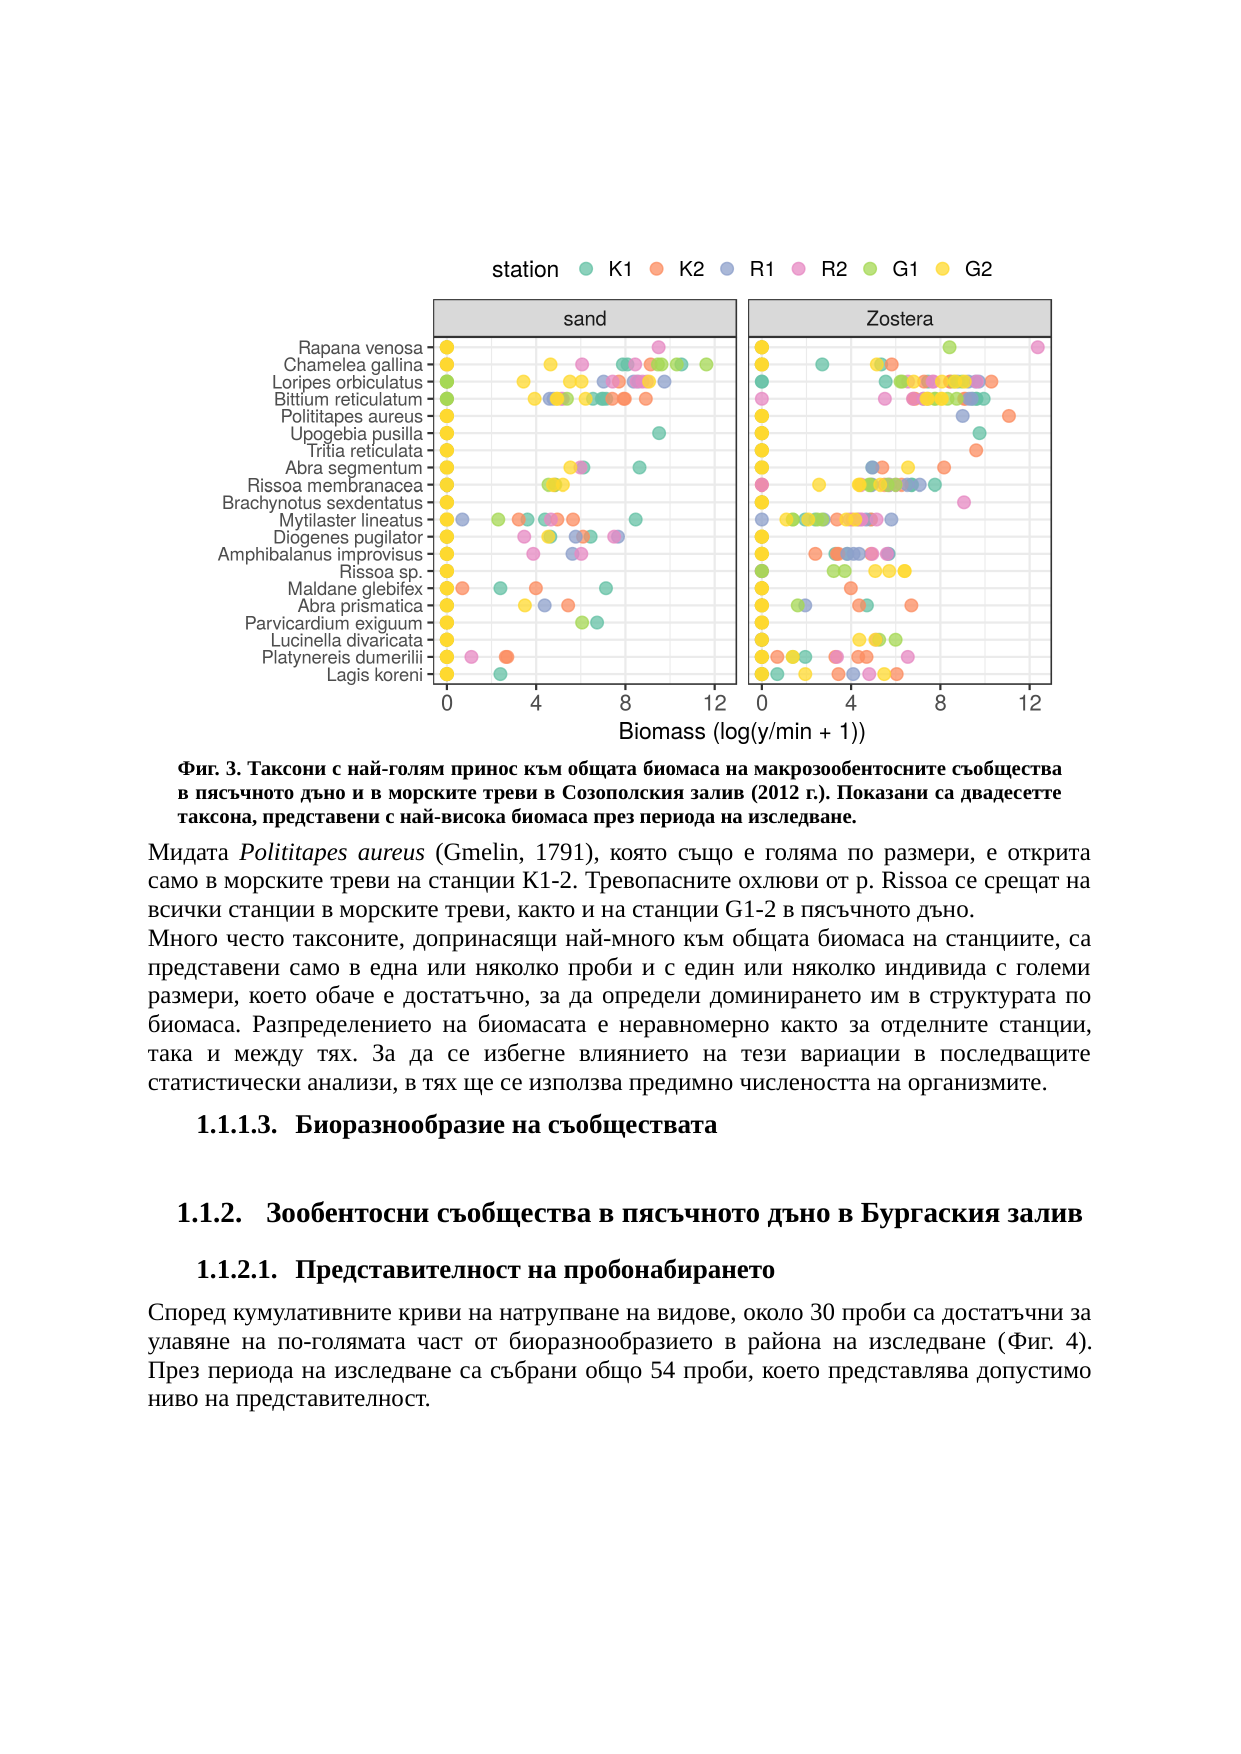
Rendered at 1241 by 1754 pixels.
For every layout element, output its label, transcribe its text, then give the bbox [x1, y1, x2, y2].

text Според кумулативните криви на натрупване на видове, около 30 проби са достатъчни за улавяне на по-голямата част от биоразнообразието в района на изследване (Фиг. 4). През периода на изследване са събрани общо 54 проби, което представлява допустимо ниво на представителност. [148, 1297, 1093, 1412]
text Фиг. 3. Таксони с най-голям принос към общата биомаса на макрозообентосните съобщества в пясъчното дъно и в морските треви в Созополския залив (2012 г.). Показани са двадесетте таксона, представени с най-висока биомаса през периода на изследване. [177, 756, 1063, 828]
subtitle Биоразнообразие на съобществата [266, 1108, 1093, 1139]
text Мидата Polititapes aureus (Gmelin, 1791), която също е голяма по размери, е открита само в морските треви на станции К1-2. Тревопасните охлюви от р. Rissoa се срещат на всички станции в морските треви, както и на станции G1-2 в пясъчното дъно. [148, 207, 1093, 923]
subtitle Зообентосни съобщества в пясъчното дъно в Бургаския залив [242, 1195, 1093, 1229]
subtitle Представителност на пробонабирането [266, 1254, 1093, 1285]
text Много често таксоните, допринасящи най-много към общата биомаса на станциите, са представени само в една или няколко проби и с един или няколко индивида с големи размери, което обаче е достатъчно, за да определи доминирането им в структурата по биомаса. Разпределението на биомасата е неравномерно както за отделните станции, така и между тях. За да се избегне влиянието на тези вариации в последващите статистически анализи, в тях ще се използва предимно числеността на организмите. [148, 923, 1093, 1096]
picture [177, 227, 1063, 756]
